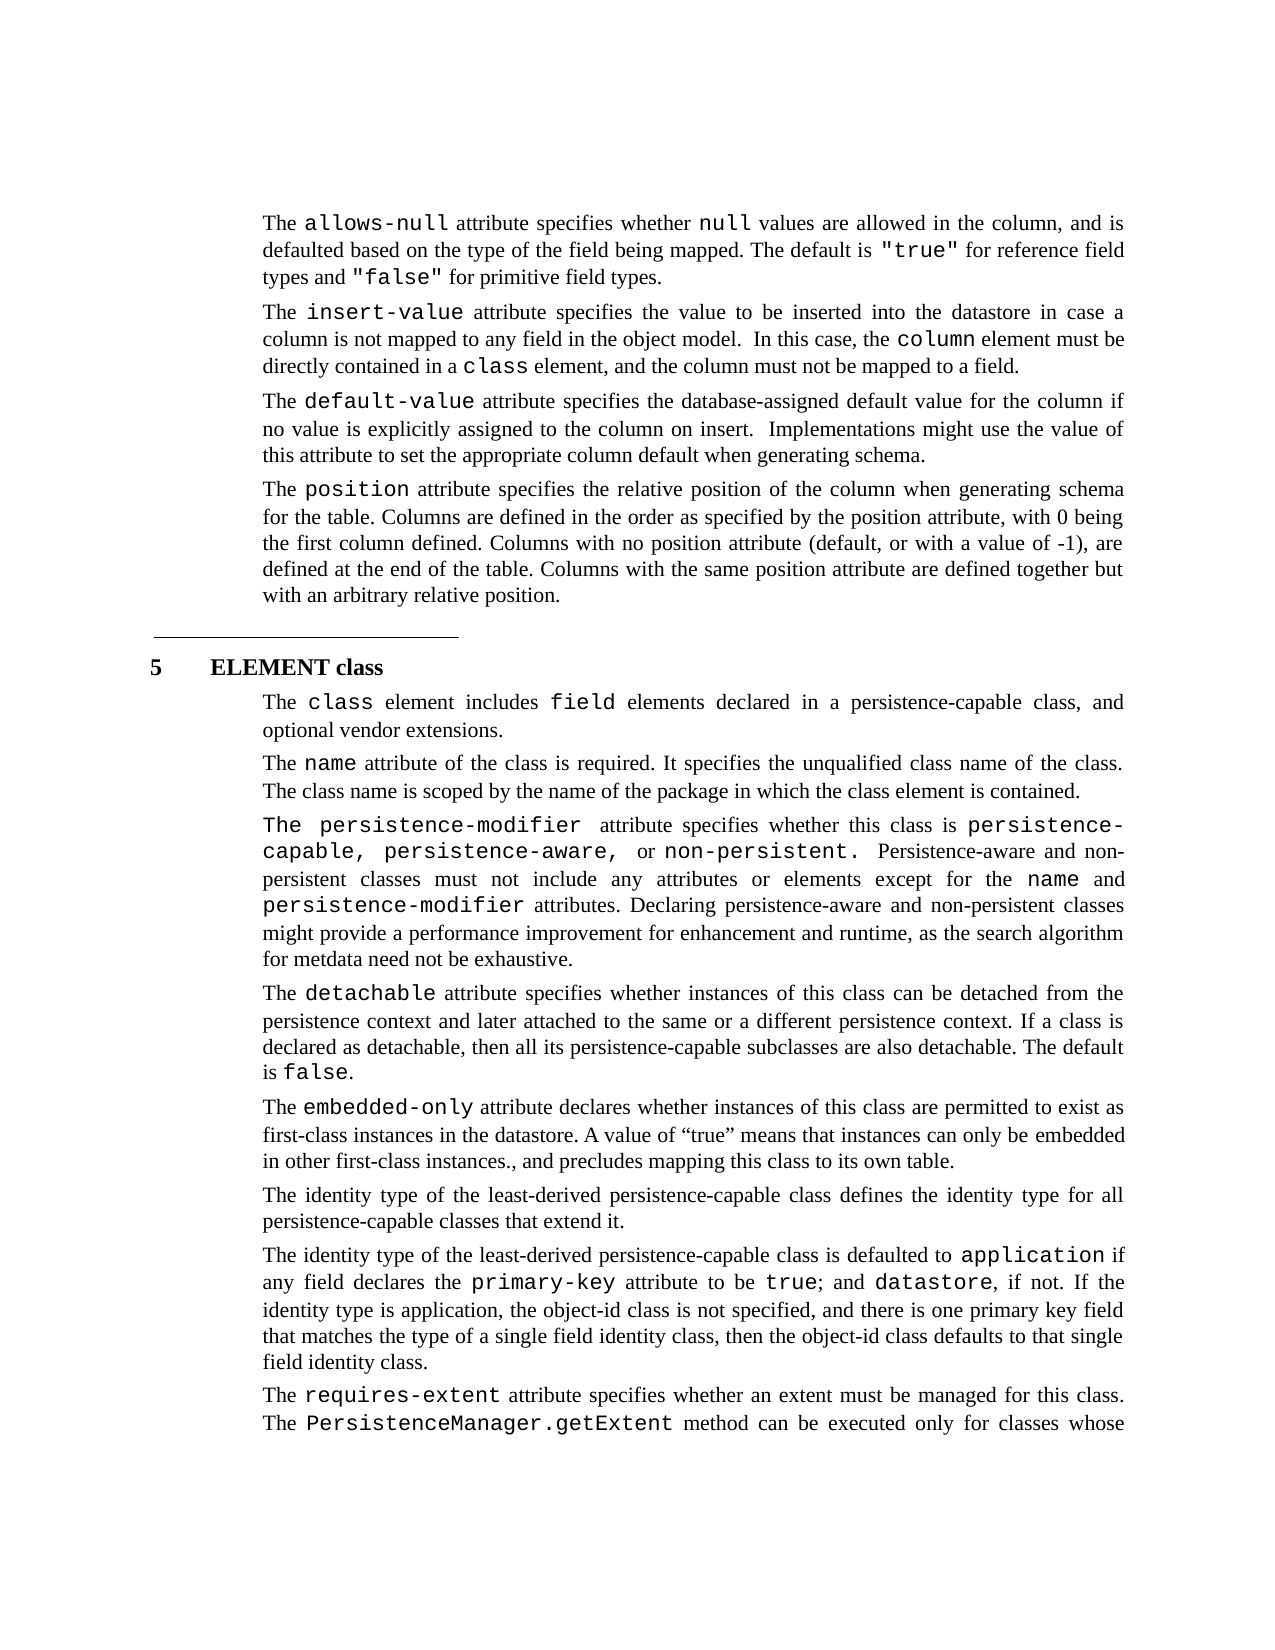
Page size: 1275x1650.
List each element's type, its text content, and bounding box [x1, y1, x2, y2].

text The embedded-only attribute declares whether instances of this class are permitted to exist as first-class instances in the datastore. A value of “true” means that instances can only be embedded in other first-class instances., and precludes mapping this class to its own table. [262, 1094, 1125, 1173]
subtitle ELEMENT class [150, 653, 1125, 681]
text The default-value attribute specifies the database-assigned default value for the column if no value is explicitly assigned to the column on insert. Implementations might use the value of this attribute to set the appropriate column default when generating schema. [262, 388, 1125, 468]
text The requires-extent attribute specifies whether an extent must be managed for this class. The PersistenceManager.getExtent method can be executed only for classes whose [262, 1382, 1125, 1436]
text The insert-value attribute specifies the value to be inserted into the datastore in case a column is not mapped to any field in the object model. In this case, the column element must be directly contained in a class element, and the column must not be mapped to a field. [262, 299, 1125, 380]
text The persistence-modifier attribute specifies whether this class is persistence-capable, persistence-aware, or non-persistent. Persistence-aware and non-persistent classes must not include any attributes or elements except for the name and persistence-modifier attributes. Declaring persistence-aware and non-persistent classes might provide a performance improvement for enhancement and runtime, as the search algorithm for metdata need not be exhaustive. [262, 812, 1125, 972]
text The name attribute of the class is required. It specifies the unqualified class name of the class. The class name is scoped by the name of the package in which the class element is contained. [262, 750, 1125, 803]
text The detachable attribute specifies whether instances of this class can be detached from the persistence context and later attached to the same or a different persistence context. If a class is declared as detachable, then all its persistence-capable subclasses are also detachable. The default is false. [262, 980, 1125, 1086]
text The class element includes field elements declared in a persistence-capable class, and optional vendor extensions. [262, 689, 1125, 742]
text The identity type of the least-derived persistence-capable class defines the identity type for all persistence-capable classes that extend it. [262, 1182, 1125, 1234]
text The allows-null attribute specifies whether null values are allowed in the column, and is defaulted based on the type of the field being mapped. The default is "true" for reference field types and "false" for primitive field types. [262, 210, 1125, 291]
text The identity type of the least-derived persistence-capable class is defaulted to application if any field declares the primary-key attribute to be true; and datastore, if not. If the identity type is application, the object-id class is not specified, and there is one primary key field that matches the type of a single field identity class, then the object-id class defaults to that single field identity class. [262, 1242, 1125, 1374]
text The position attribute specifies the relative position of the column when generating schema for the table. Columns are defined in the order as specified by the position attribute, with 0 being the first column defined. Columns with no position attribute (default, or with a value of -1), are defined at the end of the table. Columns with the same position attribute are defined together but with an arbitrary relative position. [262, 476, 1125, 607]
